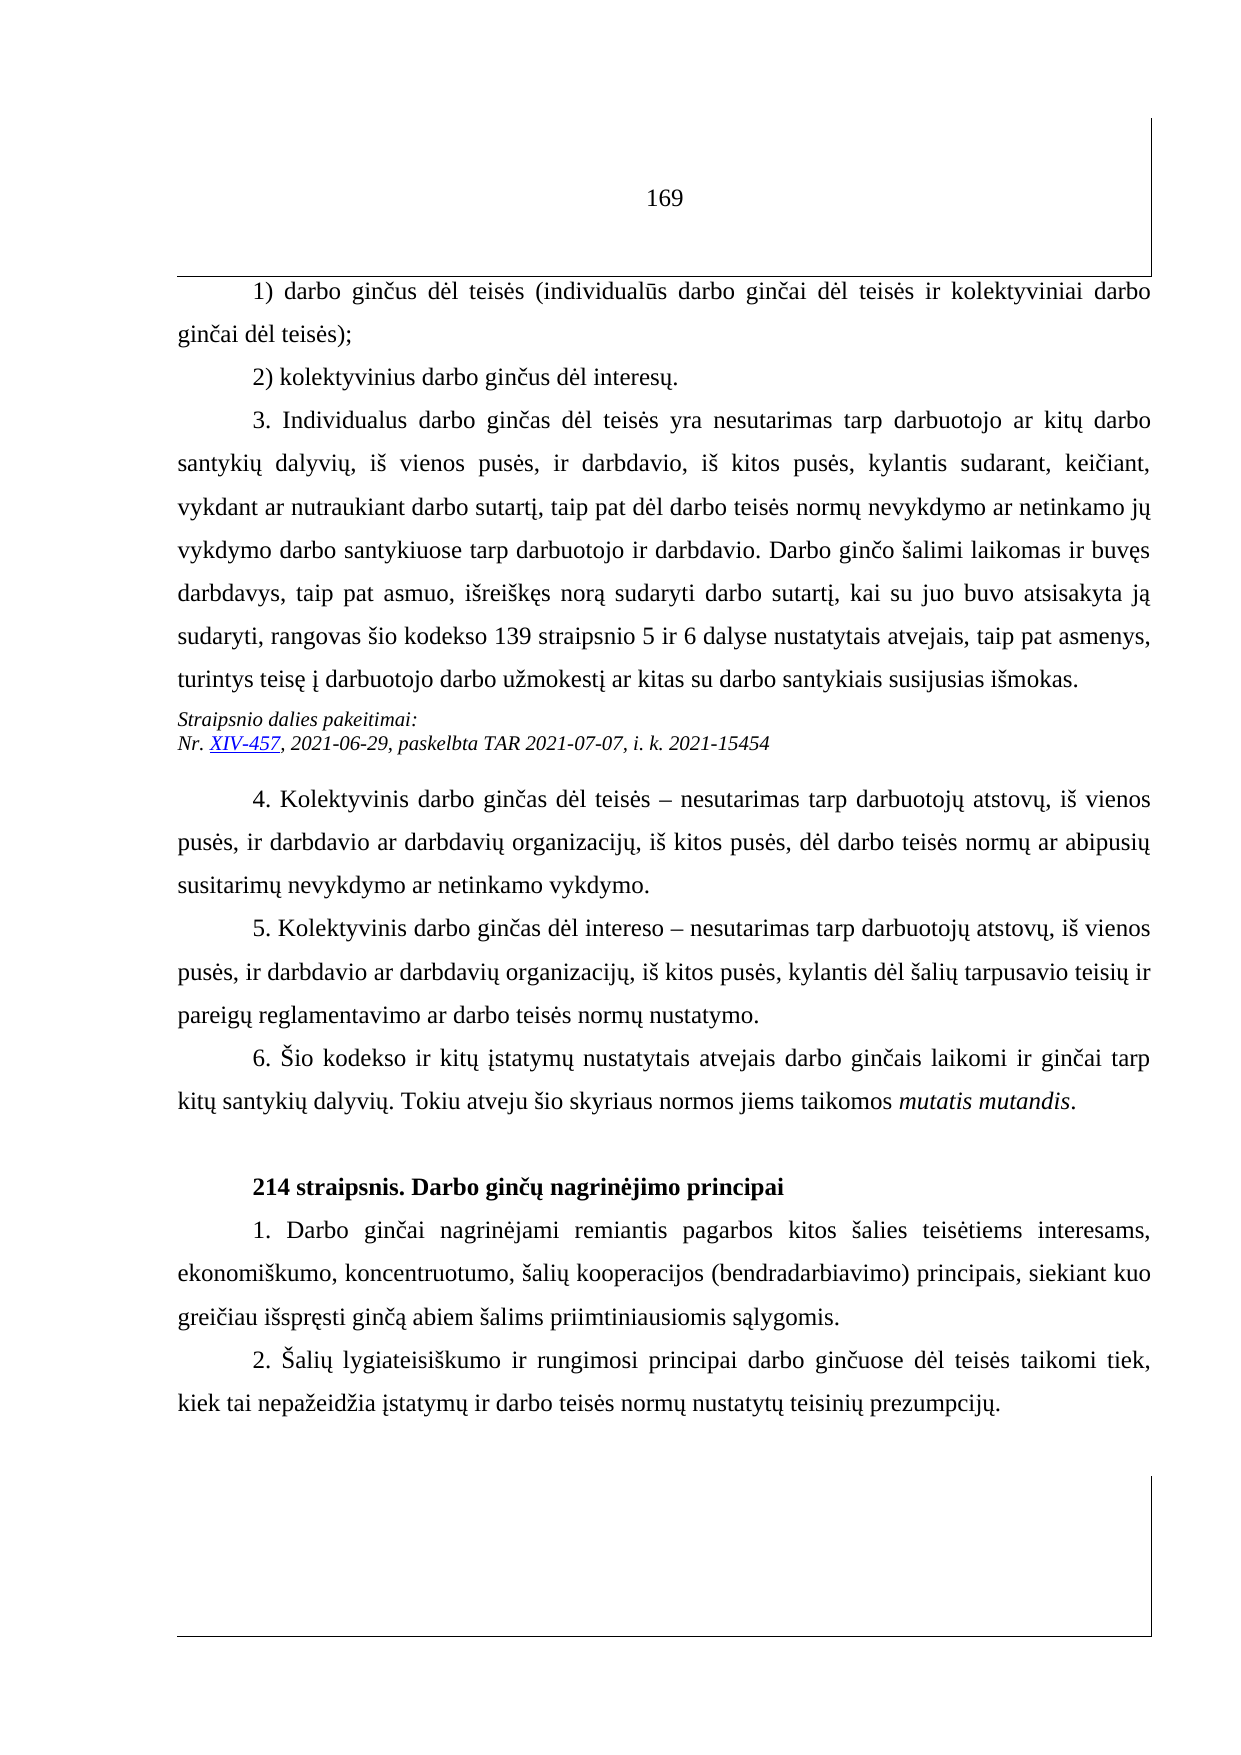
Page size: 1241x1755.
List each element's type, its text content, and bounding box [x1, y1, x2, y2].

text 5. Kolektyvinis darbo ginčas dėl intereso – nesutarimas tarp darbuotojų atstovų, iš vienos pusės, ir darbdavio ar darbdavių organizacijų, iš kitos pusės, kylantis dėl šalių tarpusavio teisių ir pareigų reglamentavimo ar darbo teisės normų nustatymo. [177, 913, 1152, 1028]
text Nr. XIV-457, 2021-06-29, paskelbta TAR 2021-07-07, i. k. 2021-15454 [177, 731, 1152, 755]
text 2. Šalių lygiateisiškumo ir rungimosi principai darbo ginčuose dėl teisės taikomi tiek, kiek tai nepažeidžia įstatymų ir darbo teisės normų nustatytų teisinių prezumpcijų. [177, 1345, 1152, 1417]
text 6. Šio kodekso ir kitų įstatymų nustatytais atvejais darbo ginčais laikomi ir ginčai tarp kitų santykių dalyvių. Tokiu atveju šio skyriaus normos jiems taikomos mutatis mutandis. [177, 1043, 1152, 1115]
subtitle 214 straipsnis. Darbo ginčų nagrinėjimo principai [177, 1172, 1152, 1201]
text 1) darbo ginčus dėl teisės (individualūs darbo ginčai dėl teisės ir kolektyviniai darbo ginčai dėl teisės); [177, 276, 1152, 348]
text 1. Darbo ginčai nagrinėjami remiantis pagarbos kitos šalies teisėtiems interesams, ekonomiškumo, koncentruotumo, šalių kooperacijos (bendradarbiavimo) principais, siekiant kuo greičiau išspręsti ginčą abiem šalims priimtiniausiomis sąlygomis. [177, 1215, 1152, 1330]
text 3. Individualus darbo ginčas dėl teisės yra nesutarimas tarp darbuotojo ar kitų darbo santykių dalyvių, iš vienos pusės, ir darbdavio, iš kitos pusės, kylantis sudarant, keičiant, vykdant ar nutraukiant darbo sutartį, taip pat dėl darbo teisės normų nevykdymo ar netinkamo jų vykdymo darbo santykiuose tarp darbuotojo ir darbdavio. Darbo ginčo šalimi laikomas ir buvęs darbdavys, taip pat asmuo, išreiškęs norą sudaryti darbo sutartį, kai su juo buvo atsisakyta ją sudaryti, rangovas šio kodekso 139 straipsnio 5 ir 6 dalyse nustatytais atvejais, taip pat asmenys, turintys teisę į darbuotojo darbo užmokestį ar kitas su darbo santykiais susijusias išmokas. [177, 405, 1152, 693]
text 4. Kolektyvinis darbo ginčas dėl teisės – nesutarimas tarp darbuotojų atstovų, iš vienos pusės, ir darbdavio ar darbdavių organizacijų, iš kitos pusės, dėl darbo teisės normų ar abipusių susitarimų nevykdymo ar netinkamo vykdymo. [177, 784, 1152, 899]
text 2) kolektyvinius darbo ginčus dėl interesų. [177, 362, 1152, 391]
text Straipsnio dalies pakeitimai: [177, 707, 1152, 731]
